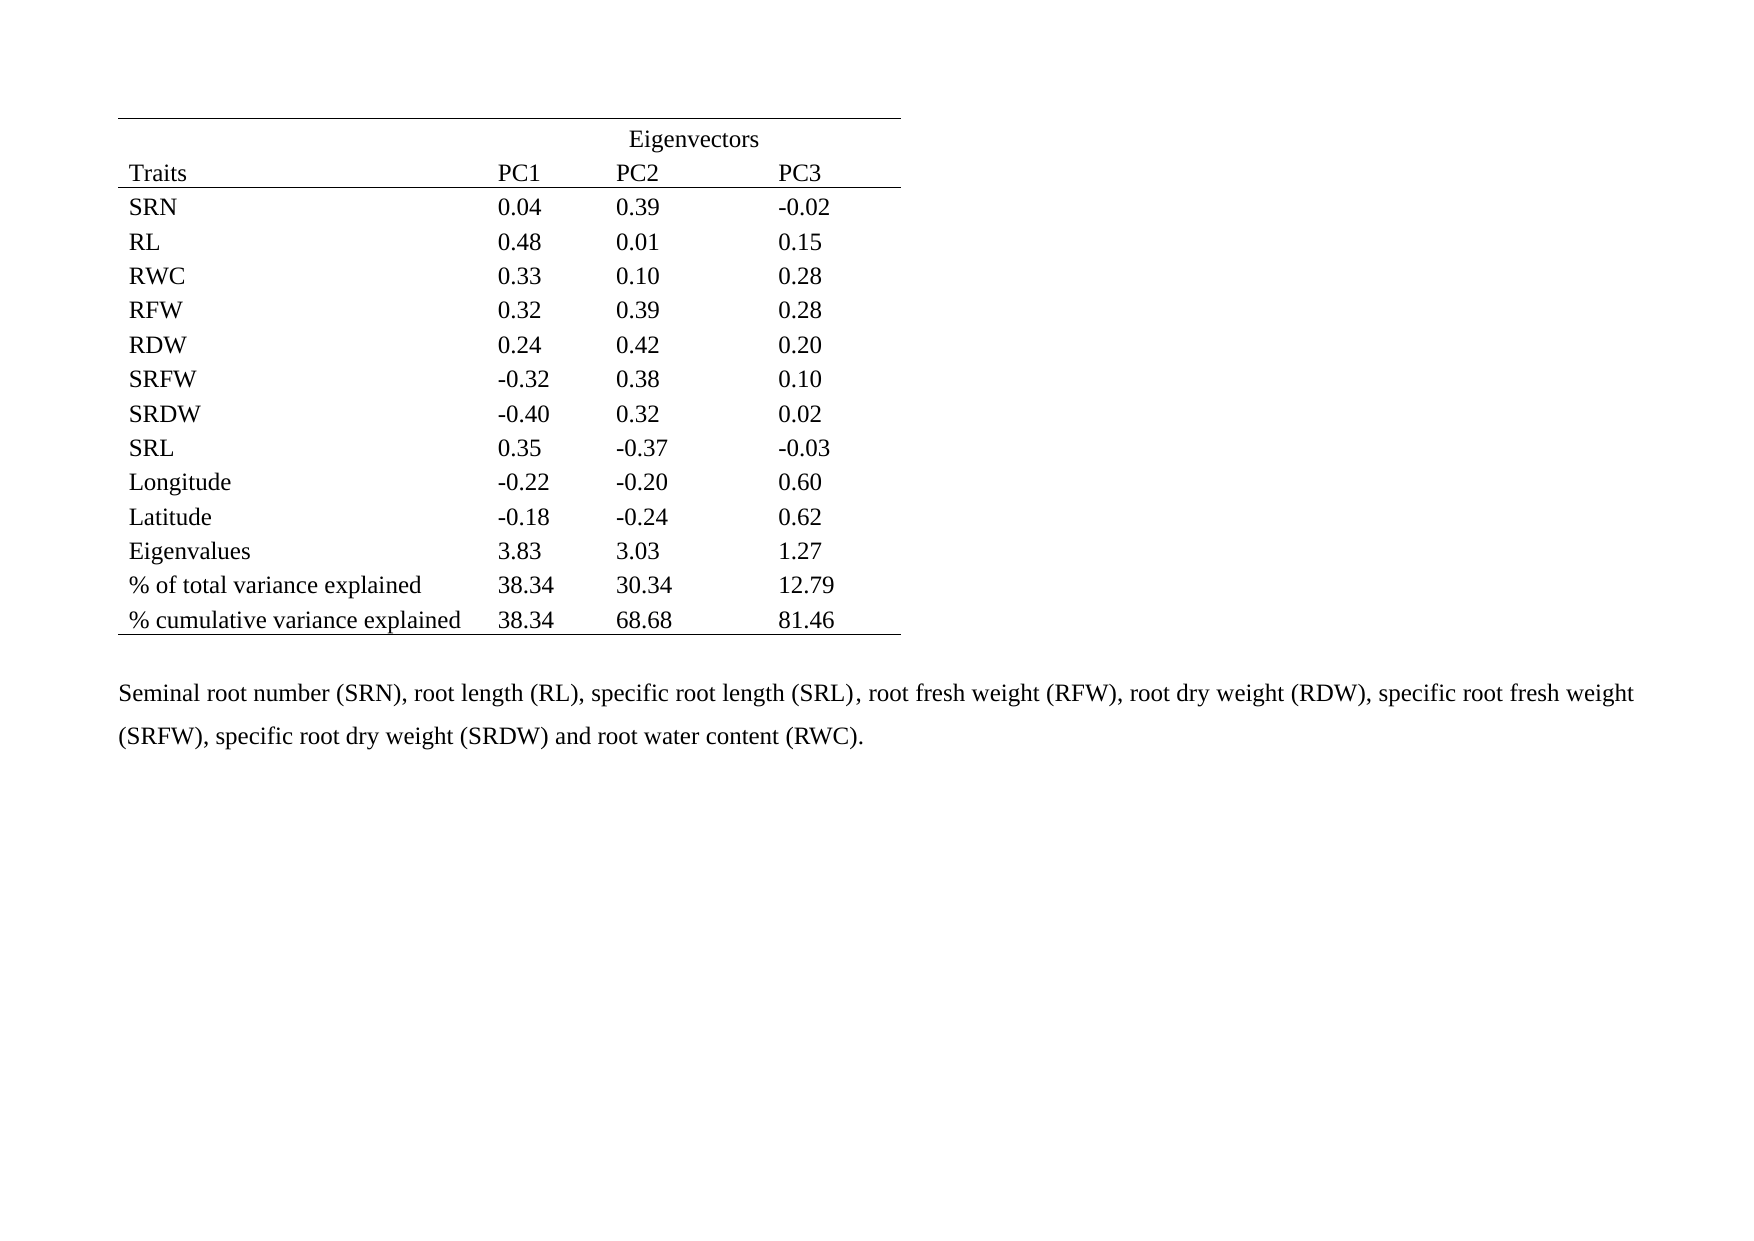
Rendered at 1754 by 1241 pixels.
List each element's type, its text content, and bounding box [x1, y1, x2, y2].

table_cell -0.22 [487, 462, 605, 496]
table_cell Traits [118, 153, 487, 187]
table_cell Longitude [118, 462, 487, 496]
table_cell PC3 [768, 153, 901, 187]
table_header [118, 119, 487, 152]
table_cell 30.34 [605, 565, 768, 599]
table_cell 3.03 [605, 531, 768, 565]
table_cell % cumulative variance explained [118, 599, 487, 634]
table_cell % of total variance explained [118, 565, 487, 599]
table_cell -0.20 [605, 462, 768, 496]
table_cell -0.18 [487, 496, 605, 531]
table_cell SRFW [118, 359, 487, 393]
table_cell 0.38 [605, 359, 768, 393]
table_cell RL [118, 221, 487, 256]
table_cell 0.02 [768, 393, 901, 427]
table_cell 0.28 [768, 290, 901, 324]
table_cell 0.01 [605, 221, 768, 256]
table_cell -0.24 [605, 496, 768, 531]
table_cell 38.34 [487, 565, 605, 599]
table_cell 0.39 [605, 188, 768, 221]
table_cell 0.15 [768, 221, 901, 256]
table_cell 0.32 [605, 393, 768, 427]
table_cell PC1 [487, 153, 605, 187]
table_cell PC2 [605, 153, 768, 187]
table_cell 3.83 [487, 531, 605, 565]
table_cell 0.60 [768, 462, 901, 496]
table_cell 81.46 [768, 599, 901, 634]
table_cell -0.32 [487, 359, 605, 393]
table_cell SRL [118, 428, 487, 462]
table_cell 0.62 [768, 496, 901, 531]
table_cell 0.10 [605, 256, 768, 290]
table_cell 0.35 [487, 428, 605, 462]
table_cell 0.28 [768, 256, 901, 290]
table_cell RWC [118, 256, 487, 290]
table_cell 0.24 [487, 324, 605, 359]
table_cell 0.20 [768, 324, 901, 359]
table_cell -0.03 [768, 428, 901, 462]
table_cell -0.37 [605, 428, 768, 462]
table_cell 1.27 [768, 531, 901, 565]
table_cell 0.42 [605, 324, 768, 359]
table_cell RDW [118, 324, 487, 359]
text Seminal root number (SRN), root length (RL), specific root length (SRL), root fresh weight (RFW), root dry weight (RDW), specific root fresh weight (SRFW), specific root dry weight (SRDW) and root water content (RWC). [118, 635, 1636, 749]
table_cell 0.48 [487, 221, 605, 256]
table_header Eigenvectors [487, 119, 901, 152]
table_cell SRDW [118, 393, 487, 427]
table_cell 38.34 [487, 599, 605, 634]
table_cell 68.68 [605, 599, 768, 634]
table_cell 0.04 [487, 188, 605, 221]
table_cell 0.10 [768, 359, 901, 393]
table_cell 12.79 [768, 565, 901, 599]
table_cell 0.32 [487, 290, 605, 324]
table_cell Eigenvalues [118, 531, 487, 565]
table_cell 0.33 [487, 256, 605, 290]
table_cell SRN [118, 188, 487, 221]
table_cell Latitude [118, 496, 487, 531]
table_cell -0.02 [768, 188, 901, 221]
table_cell 0.39 [605, 290, 768, 324]
table_cell -0.40 [487, 393, 605, 427]
table_cell RFW [118, 290, 487, 324]
